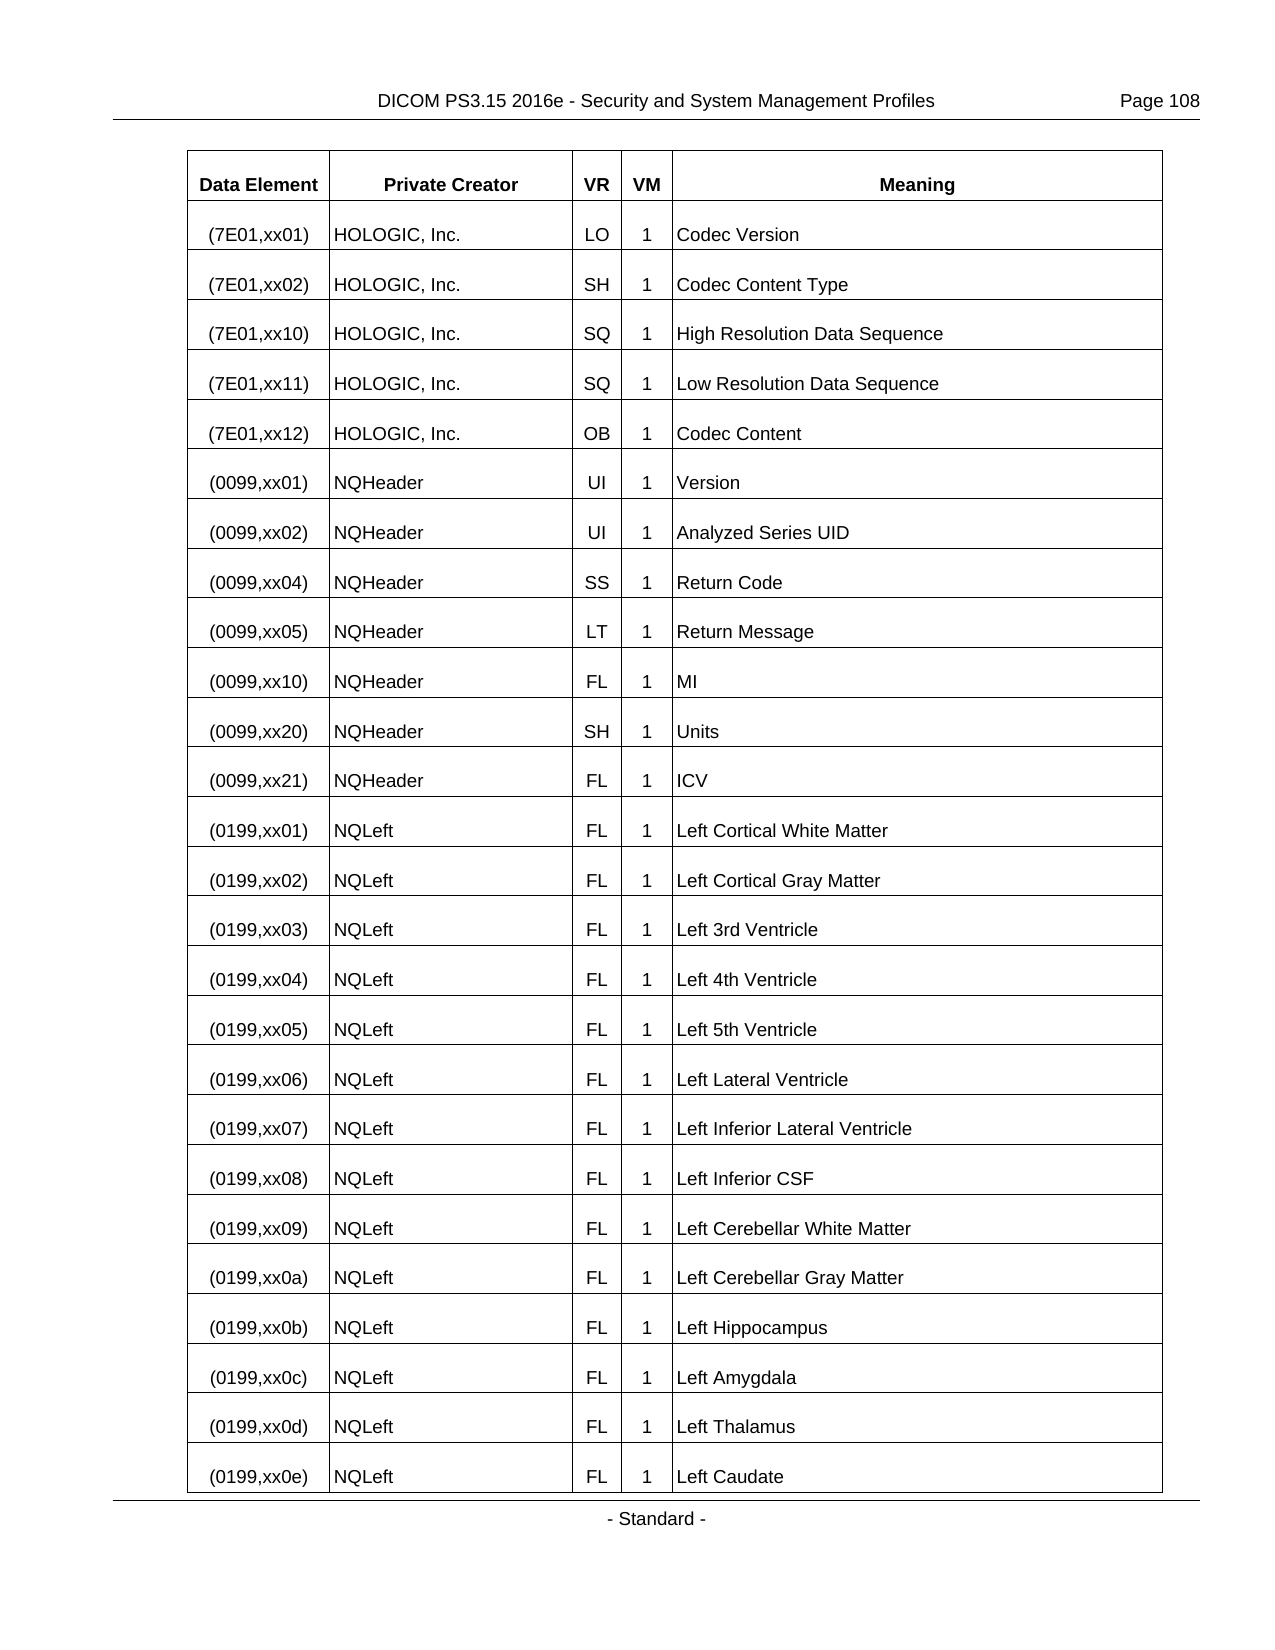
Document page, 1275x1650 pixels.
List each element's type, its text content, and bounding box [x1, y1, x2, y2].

table_cell 1 [622, 946, 672, 995]
table_cell (0199,xx03) [188, 896, 329, 945]
table_cell (0099,xx10) [188, 648, 329, 697]
table_cell 1 [622, 1195, 672, 1243]
table_cell HOLOGIC, Inc. [330, 300, 572, 349]
table_cell FL [573, 847, 621, 895]
table_cell FL [573, 1244, 621, 1293]
table_cell (0099,xx05) [188, 598, 329, 647]
table_cell Codec Content Type [673, 250, 1162, 299]
table_cell (0199,xx0a) [188, 1244, 329, 1293]
table_cell LO [573, 201, 621, 249]
table_cell (0199,xx01) [188, 797, 329, 846]
table_cell NQLeft [330, 1393, 572, 1442]
table_cell 1 [622, 1045, 672, 1094]
table_cell OB [573, 400, 621, 448]
table_cell 1 [622, 350, 672, 398]
table_cell Left Inferior CSF [673, 1145, 1162, 1193]
table_cell (0199,xx0e) [188, 1443, 329, 1492]
table_cell 1 [622, 797, 672, 846]
table_cell 1 [622, 250, 672, 299]
table_cell Left Hippocampus [673, 1294, 1162, 1342]
table_cell LT [573, 598, 621, 647]
table_cell 1 [622, 698, 672, 746]
table_cell NQLeft [330, 1045, 572, 1094]
table_cell NQHeader [330, 549, 572, 597]
table_cell (0199,xx0d) [188, 1393, 329, 1442]
table_cell NQHeader [330, 499, 572, 547]
table_cell Return Message [673, 598, 1162, 647]
table_cell 1 [622, 648, 672, 697]
table_cell UI [573, 449, 621, 498]
table_cell NQLeft [330, 1195, 572, 1243]
table_cell Left Inferior Lateral Ventricle [673, 1095, 1162, 1144]
table_cell 1 [622, 1294, 672, 1342]
table_cell 1 [622, 499, 672, 547]
table_cell FL [573, 1095, 621, 1144]
table_header VR [573, 151, 621, 200]
table_cell (0199,xx06) [188, 1045, 329, 1094]
table_cell (0199,xx02) [188, 847, 329, 895]
table_cell NQLeft [330, 847, 572, 895]
table_cell 1 [622, 549, 672, 597]
table_cell (0099,xx21) [188, 747, 329, 796]
table_cell HOLOGIC, Inc. [330, 350, 572, 398]
table_cell HOLOGIC, Inc. [330, 250, 572, 299]
table_cell NQLeft [330, 896, 572, 945]
table_cell ICV [673, 747, 1162, 796]
table_cell FL [573, 1393, 621, 1442]
table_cell Analyzed Series UID [673, 499, 1162, 547]
table_cell (0199,xx08) [188, 1145, 329, 1193]
table_cell 1 [622, 1344, 672, 1392]
table_cell FL [573, 1443, 621, 1492]
table_cell NQLeft [330, 1095, 572, 1144]
table_cell (0099,xx01) [188, 449, 329, 498]
table_cell SH [573, 250, 621, 299]
table_header VM [622, 151, 672, 200]
table_cell FL [573, 648, 621, 697]
table_cell (0199,xx0c) [188, 1344, 329, 1392]
table_cell NQHeader [330, 648, 572, 697]
table_cell Left 5th Ventricle [673, 996, 1162, 1044]
table_cell Codec Version [673, 201, 1162, 249]
table_cell FL [573, 1045, 621, 1094]
table_cell Left 4th Ventricle [673, 946, 1162, 995]
table_cell High Resolution Data Sequence [673, 300, 1162, 349]
table_cell 1 [622, 400, 672, 448]
table_cell FL [573, 1145, 621, 1193]
table_cell Codec Content [673, 400, 1162, 448]
table_cell 1 [622, 1443, 672, 1492]
table_cell 1 [622, 300, 672, 349]
table_cell 1 [622, 449, 672, 498]
table_cell (0199,xx09) [188, 1195, 329, 1243]
table_cell FL [573, 996, 621, 1044]
table_cell 1 [622, 598, 672, 647]
table_cell FL [573, 797, 621, 846]
table_cell 1 [622, 1095, 672, 1144]
table_cell NQLeft [330, 1244, 572, 1293]
table_header Meaning [673, 151, 1162, 200]
table_cell Left Cerebellar Gray Matter [673, 1244, 1162, 1293]
table_cell 1 [622, 847, 672, 895]
table_cell FL [573, 946, 621, 995]
table_cell 1 [622, 1393, 672, 1442]
table_cell Left Lateral Ventricle [673, 1045, 1162, 1094]
table_cell (0099,xx02) [188, 499, 329, 547]
table_cell 1 [622, 1145, 672, 1193]
table_cell 1 [622, 1244, 672, 1293]
table_cell SQ [573, 350, 621, 398]
table_cell HOLOGIC, Inc. [330, 201, 572, 249]
table_cell SS [573, 549, 621, 597]
table_cell FL [573, 1344, 621, 1392]
table_cell Left Amygdala [673, 1344, 1162, 1392]
table_cell 1 [622, 747, 672, 796]
table_cell (0199,xx04) [188, 946, 329, 995]
table_cell 1 [622, 996, 672, 1044]
table_cell Low Resolution Data Sequence [673, 350, 1162, 398]
table_cell Left Caudate [673, 1443, 1162, 1492]
table_cell Left Thalamus [673, 1393, 1162, 1442]
table_header Private Creator [330, 151, 572, 200]
table_cell FL [573, 896, 621, 945]
table_cell (7E01,xx12) [188, 400, 329, 448]
table_cell (0099,xx04) [188, 549, 329, 597]
table_cell NQHeader [330, 698, 572, 746]
table_cell Version [673, 449, 1162, 498]
table_cell (7E01,xx01) [188, 201, 329, 249]
table_cell NQLeft [330, 946, 572, 995]
table_cell (0199,xx05) [188, 996, 329, 1044]
table_cell (7E01,xx10) [188, 300, 329, 349]
table_cell (7E01,xx11) [188, 350, 329, 398]
table_cell NQHeader [330, 449, 572, 498]
table_cell Left Cortical White Matter [673, 797, 1162, 846]
table_cell NQLeft [330, 1294, 572, 1342]
table_cell SQ [573, 300, 621, 349]
table_cell (0199,xx0b) [188, 1294, 329, 1342]
table_cell NQLeft [330, 1344, 572, 1392]
table_cell NQHeader [330, 598, 572, 647]
table_cell HOLOGIC, Inc. [330, 400, 572, 448]
table_cell Left Cortical Gray Matter [673, 847, 1162, 895]
table_cell NQLeft [330, 1145, 572, 1193]
table_cell Return Code [673, 549, 1162, 597]
table_cell 1 [622, 896, 672, 945]
table_cell (7E01,xx02) [188, 250, 329, 299]
table_cell Left Cerebellar White Matter [673, 1195, 1162, 1243]
table_cell Left 3rd Ventricle [673, 896, 1162, 945]
table_cell Units [673, 698, 1162, 746]
table_cell MI [673, 648, 1162, 697]
table_cell (0099,xx20) [188, 698, 329, 746]
table_cell FL [573, 747, 621, 796]
table_cell NQLeft [330, 996, 572, 1044]
table_cell FL [573, 1195, 621, 1243]
table_cell NQLeft [330, 1443, 572, 1492]
table_cell (0199,xx07) [188, 1095, 329, 1144]
table_cell FL [573, 1294, 621, 1342]
table_cell SH [573, 698, 621, 746]
table_cell UI [573, 499, 621, 547]
table_cell NQHeader [330, 747, 572, 796]
table_header Data Element [188, 151, 329, 200]
table_cell NQLeft [330, 797, 572, 846]
table_cell 1 [622, 201, 672, 249]
